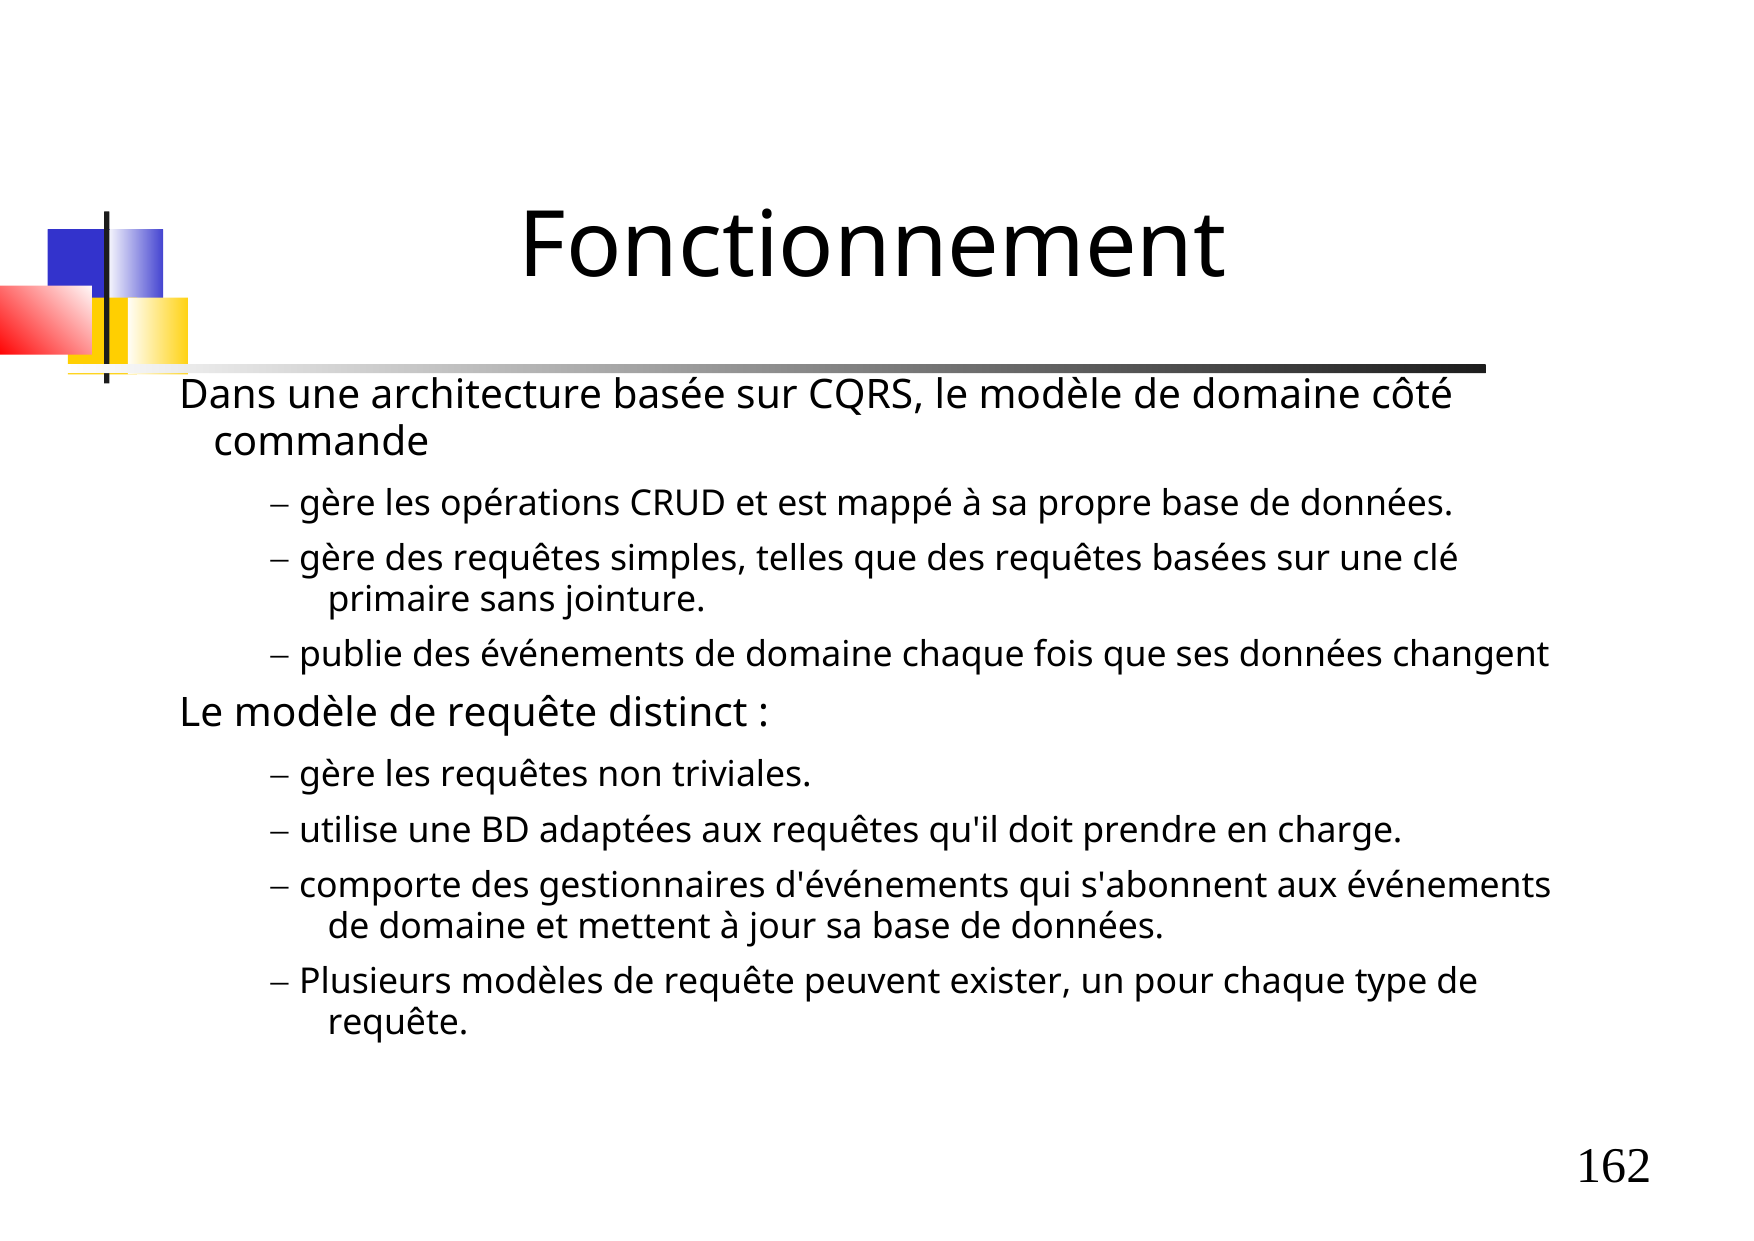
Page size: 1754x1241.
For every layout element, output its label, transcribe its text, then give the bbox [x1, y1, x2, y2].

title Fonctionnement [179, 139, 1567, 351]
list Dans une architecture basée sur CQRS, le modèle de domaine côté commande gère les opérations CRUD et est mappé à sa propre base de données. gère des requêtes simples, telles que des requêtes basées sur une clé primaire sans jointure. publie des événements de domaine chaque fois que ses données changent Le modèle de requête distinct : gère les requêtes non triviales. utilise une BD adaptées aux requêtes qu'il doit prendre en charge. comporte des gestionnaires d'événements qui s'abonnent aux événements de domaine et mettent à jour sa base de données. Plusieurs modèles de requête peuvent exister, un pour chaque type de requête. [179, 371, 1567, 1091]
